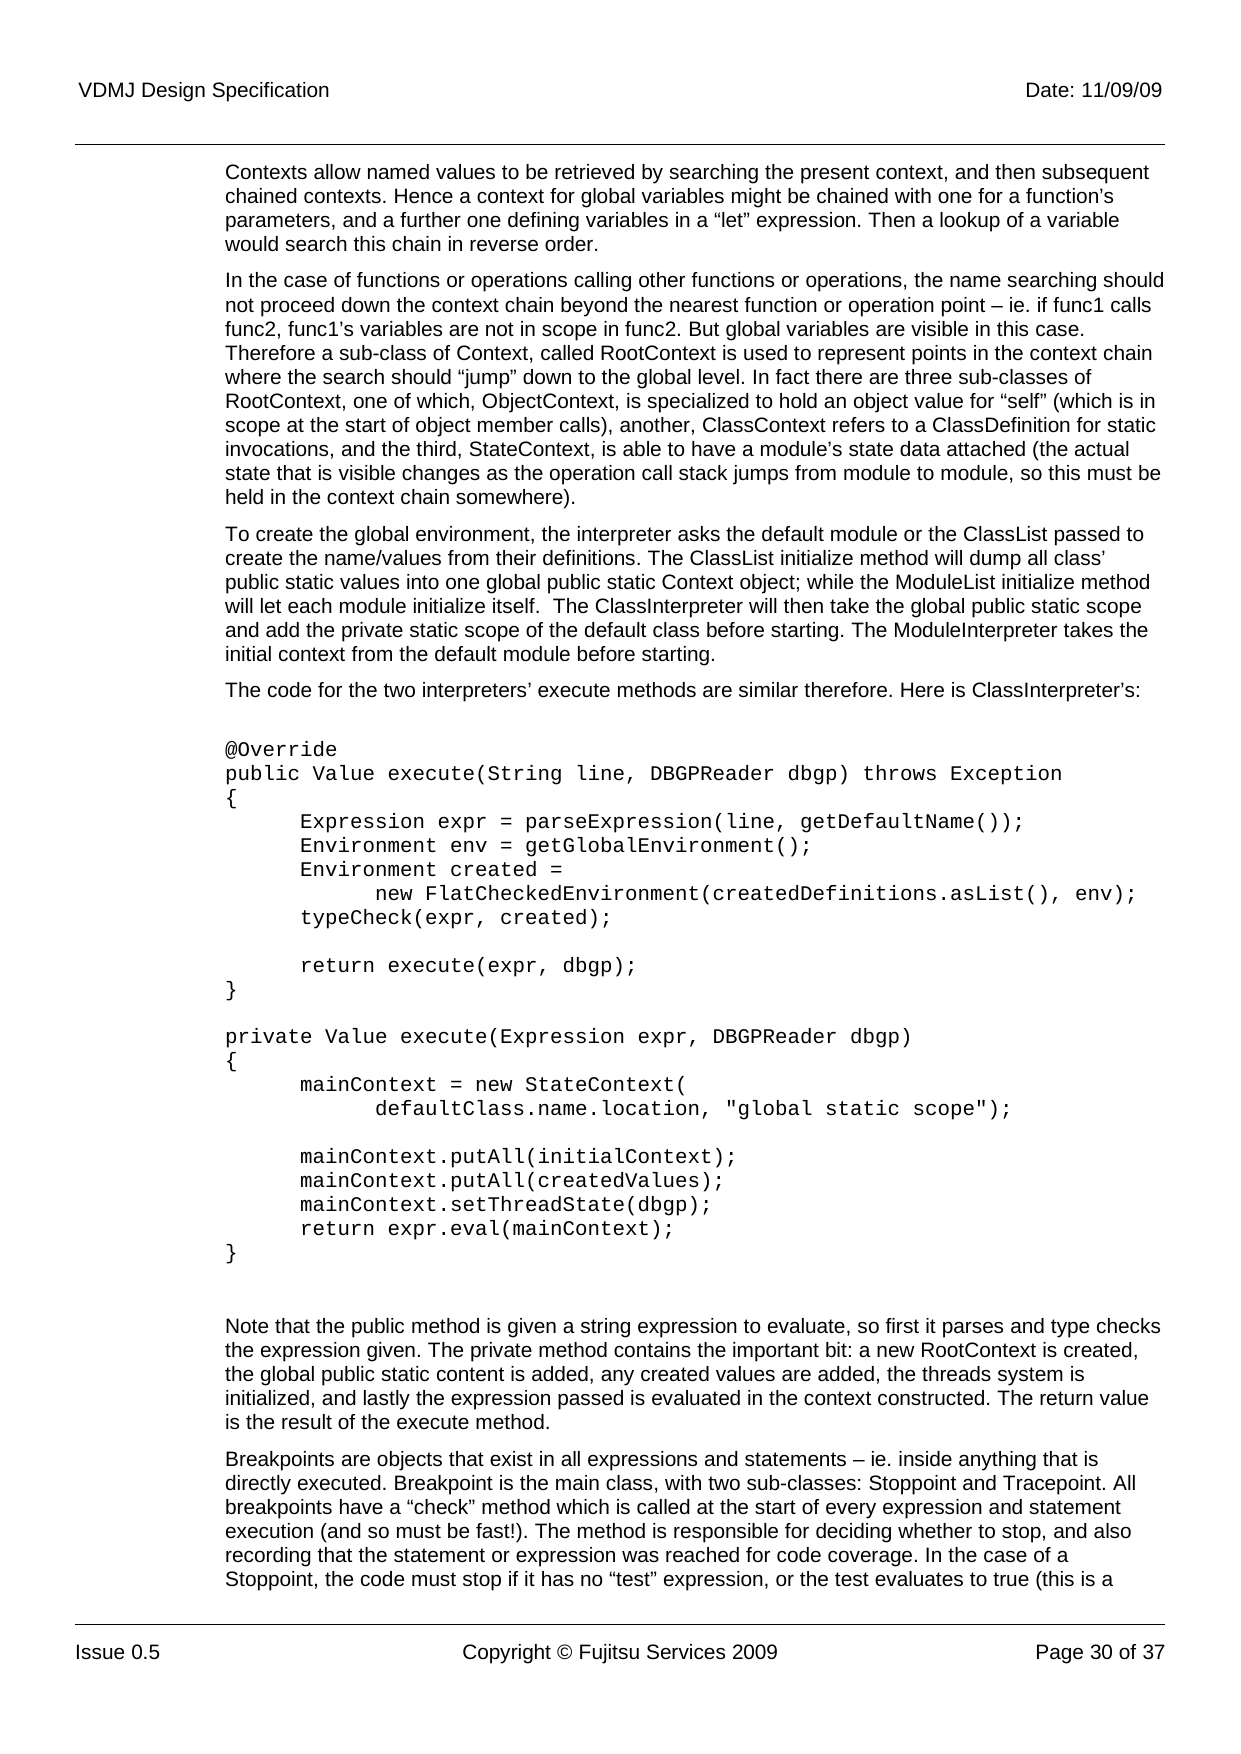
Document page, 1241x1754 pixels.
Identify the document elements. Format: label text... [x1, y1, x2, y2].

text new FlatCheckedEnvironment(createdDefinitions.asList(), env); [225, 883, 1165, 907]
text { [225, 1050, 1165, 1074]
text private Value execute(Expression expr, DBGPReader dbgp) [225, 1026, 1165, 1050]
text return expr.eval(mainContext); [225, 1218, 1165, 1242]
text return execute(expr, dbgp); [225, 954, 1165, 978]
text Expression expr = parseExpression(line, getDefaultName()); [225, 811, 1165, 835]
text Environment created = [225, 859, 1165, 883]
text Breakpoints are objects that exist in all expressions and statements – ie. inside anything that is directly executed. Breakpoint is the main class, with two sub-classes: Stoppoint and Tracepoint. All breakpoints have a “check” method which is called at the start of every expression and statement execution (and so must be fast!). The method is responsible for deciding whether to stop, and also recording that the statement or expression was reached for code coverage. In the case of a Stoppoint, the code must stop if it has no “test” expression, or the test evaluates to true (this is a [225, 1447, 1165, 1591]
text } [225, 1242, 1165, 1266]
text mainContext.setThreadState(dbgp); [225, 1194, 1165, 1218]
text Environment env = getGlobalEnvironment(); [225, 835, 1165, 859]
text { [225, 787, 1165, 811]
text mainContext = new StateContext( [225, 1074, 1165, 1098]
text } [225, 978, 1165, 1002]
text In the case of functions or operations calling other functions or operations, the name searching should not proceed down the context chain beyond the nearest function or operation point – ie. if func1 calls func2, func1’s variables are not in scope in func2. But global variables are visible in this case. Therefore a sub-class of Context, called RootContext is used to represent points in the context chain where the search should “jump” down to the global level. In fact there are three sub-classes of RootContext, one of which, ObjectContext, is specialized to hold an object value for “self” (which is in scope at the start of object member calls), another, ClassContext refers to a ClassDefinition for static invocations, and the third, StateContext, is able to have a module’s state data attached (the actual state that is visible changes as the operation call stack jumps from module to module, so this must be held in the context chain somewhere). [225, 268, 1165, 509]
text @Override [225, 739, 1165, 763]
text mainContext.putAll(createdValues); [225, 1170, 1165, 1194]
text To create the global environment, the interpreter asks the default module or the ClassList passed to create the name/values from their definitions. The ClassList initialize method will dump all class’ public static values into one global public static Context object; while the ModuleList initialize method will let each module initialize itself. The ClassInterpreter will then take the global public static scope and add the private static scope of the default class before starting. The ModuleInterpreter takes the initial context from the default module before starting. [225, 522, 1165, 666]
text typeCheck(expr, created); [225, 907, 1165, 931]
text Note that the public method is given a string expression to evaluate, so first it parses and type checks the expression given. The private method contains the important bit: a new RootContext is created, the global public static content is added, any created values are added, the threads system is initialized, and lastly the expression passed is evaluated in the context constructed. The return value is the result of the execute method. [225, 1314, 1165, 1434]
text mainContext.putAll(initialContext); [225, 1146, 1165, 1170]
text public Value execute(String line, DBGPReader dbgp) throws Exception [225, 763, 1165, 787]
text The code for the two interpreters’ execute methods are similar therefore. Here is ClassInterpreter’s: [225, 678, 1165, 702]
text defaultClass.name.location, "global static scope"); [225, 1098, 1165, 1122]
text Contexts allow named values to be retrieved by searching the present context, and then subsequent chained contexts. Hence a context for global variables might be chained with one for a function’s parameters, and a further one defining variables in a “let” expression. Then a lookup of a variable would search this chain in reverse order. [225, 160, 1165, 256]
